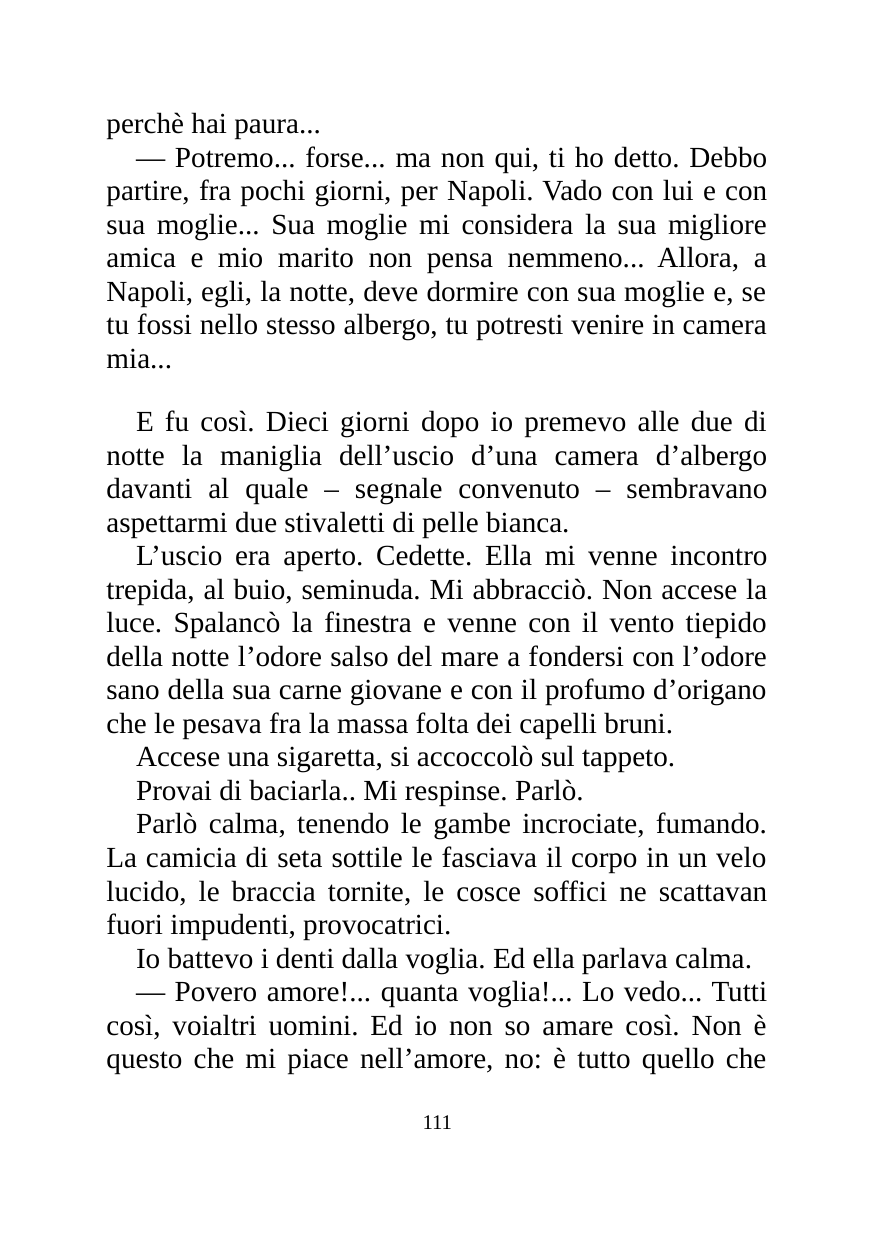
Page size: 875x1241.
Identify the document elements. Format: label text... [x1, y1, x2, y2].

text perchè hai paura... [106, 106, 768, 140]
text E fu così. Dieci giorni dopo io premevo alle due di notte la maniglia dell’uscio d’una camera d’albergo davanti al quale – segnale convenuto – sembravano aspettarmi due stivaletti di pelle bianca. [106, 404, 768, 538]
text — Potremo... forse... ma non qui, ti ho detto. Debbo partire, fra pochi giorni, per Napoli. Vado con lui e con sua moglie... Sua moglie mi considera la sua migliore amica e mio marito non pensa nemmeno... Allora, a Napoli, egli, la notte, deve dormire con sua moglie e, se tu fossi nello stesso albergo, tu potresti venire in camera mia... [106, 140, 768, 374]
text L’uscio era aperto. Cedette. Ella mi venne incontro trepida, al buio, seminuda. Mi abbracciò. Non accese la luce. Spalancò la finestra e venne con il vento tiepido della notte l’odore salso del mare a fondersi con l’odore sano della sua carne giovane e con il profumo d’origano che le pesava fra la massa folta dei capelli bruni. [106, 538, 768, 739]
text Accese una sigaretta, si accoccolò sul tappeto. [106, 739, 768, 773]
text Provai di baciarla.. Mi respinse. Parlò. [106, 773, 768, 807]
text Io battevo i denti dalla voglia. Ed ella parlava calma. [106, 941, 768, 974]
text Parlò calma, tenendo le gambe incrociate, fumando. La camicia di seta sottile le fasciava il corpo in un velo lucido, le braccia tornite, le cosce soffici ne scattavan fuori impudenti, provocatrici. [106, 807, 768, 941]
text — Povero amore!... quanta voglia!... Lo vedo... Tutti così, voialtri uomini. Ed io non so amare così. Non è questo che mi piace nell’amore, no: è tutto quello che [106, 974, 768, 1075]
